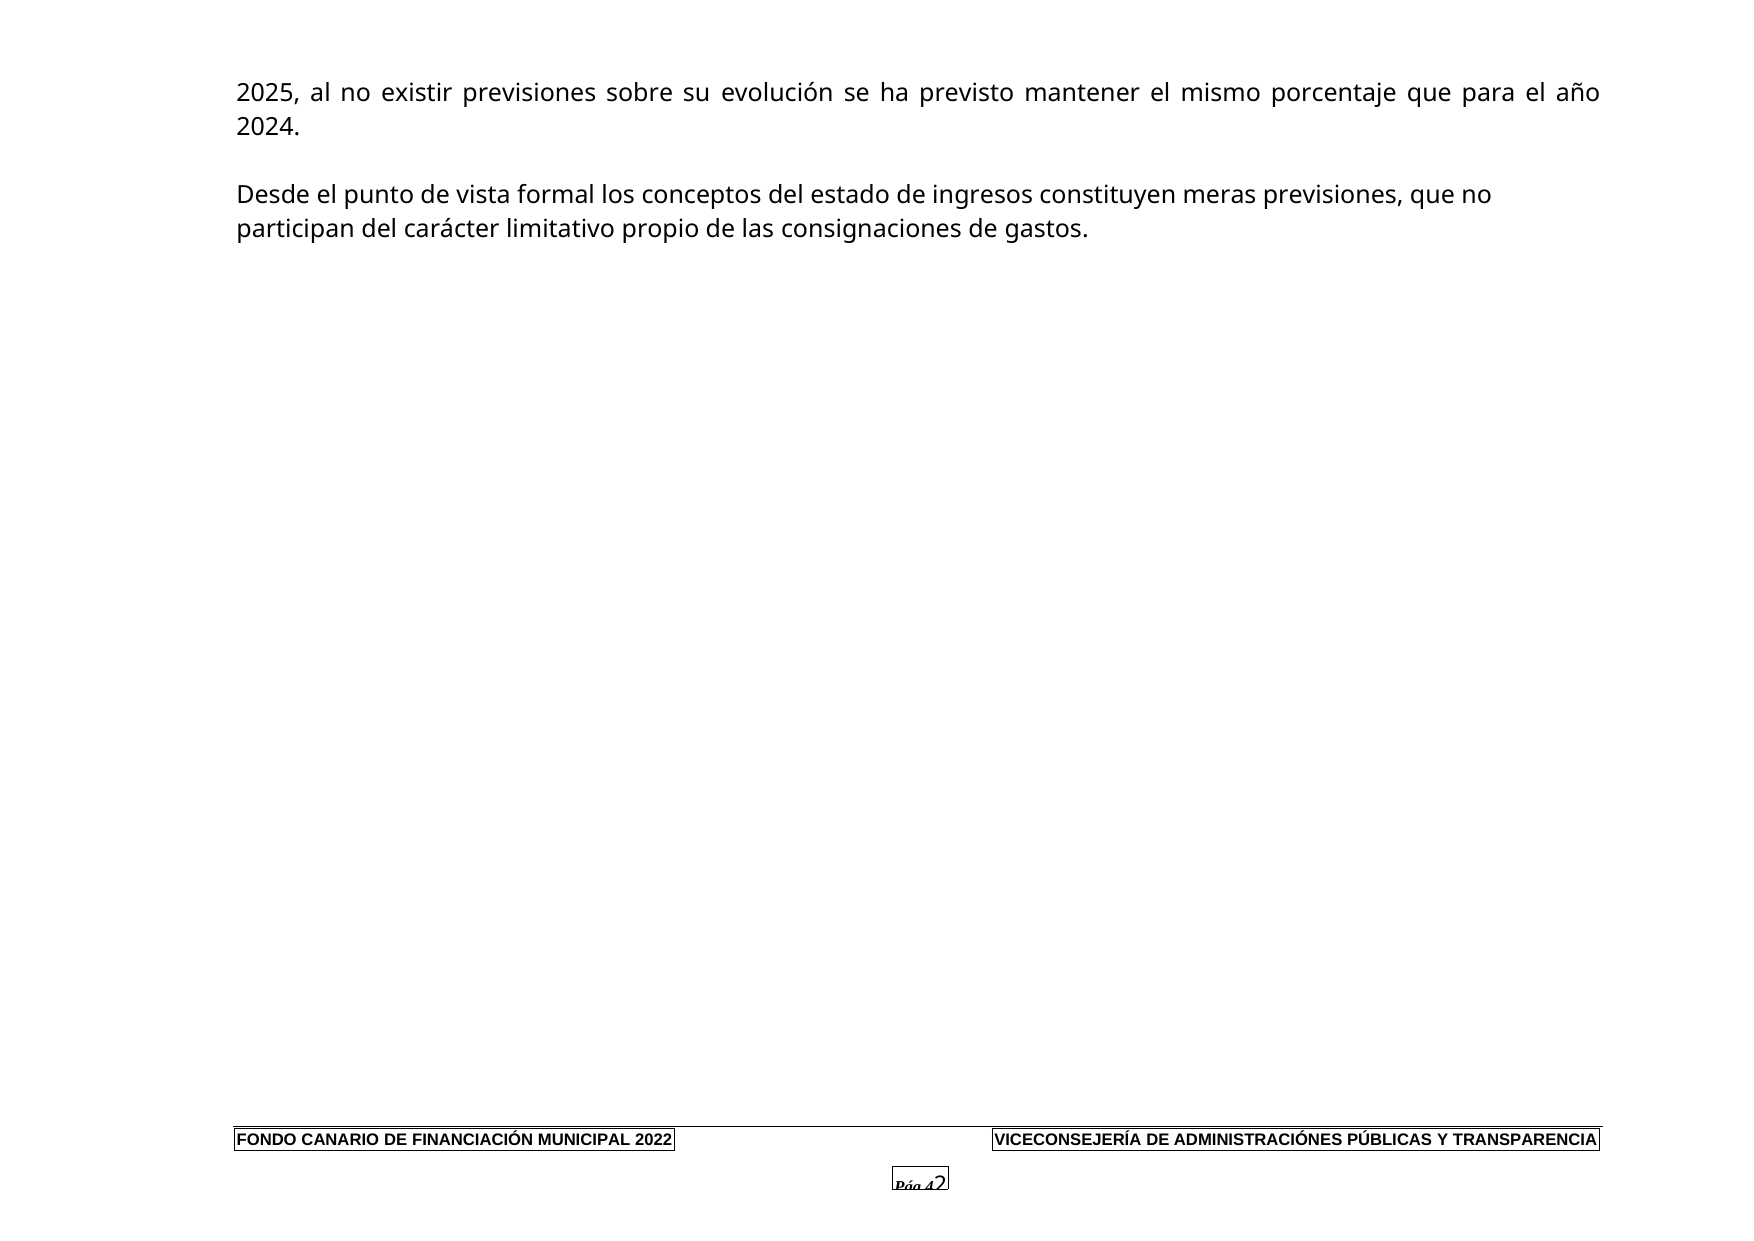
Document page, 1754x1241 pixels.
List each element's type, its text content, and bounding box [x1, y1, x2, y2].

text 2025, al no existir previsiones sobre su evolución se ha previsto mantener el mismo porcentaje que para el año 2024. [236, 75, 1600, 143]
text Desde el punto de vista formal los conceptos del estado de ingresos constituyen meras previsiones, que no participan del carácter limitativo propio de las consignaciones de gastos. [236, 177, 1583, 245]
